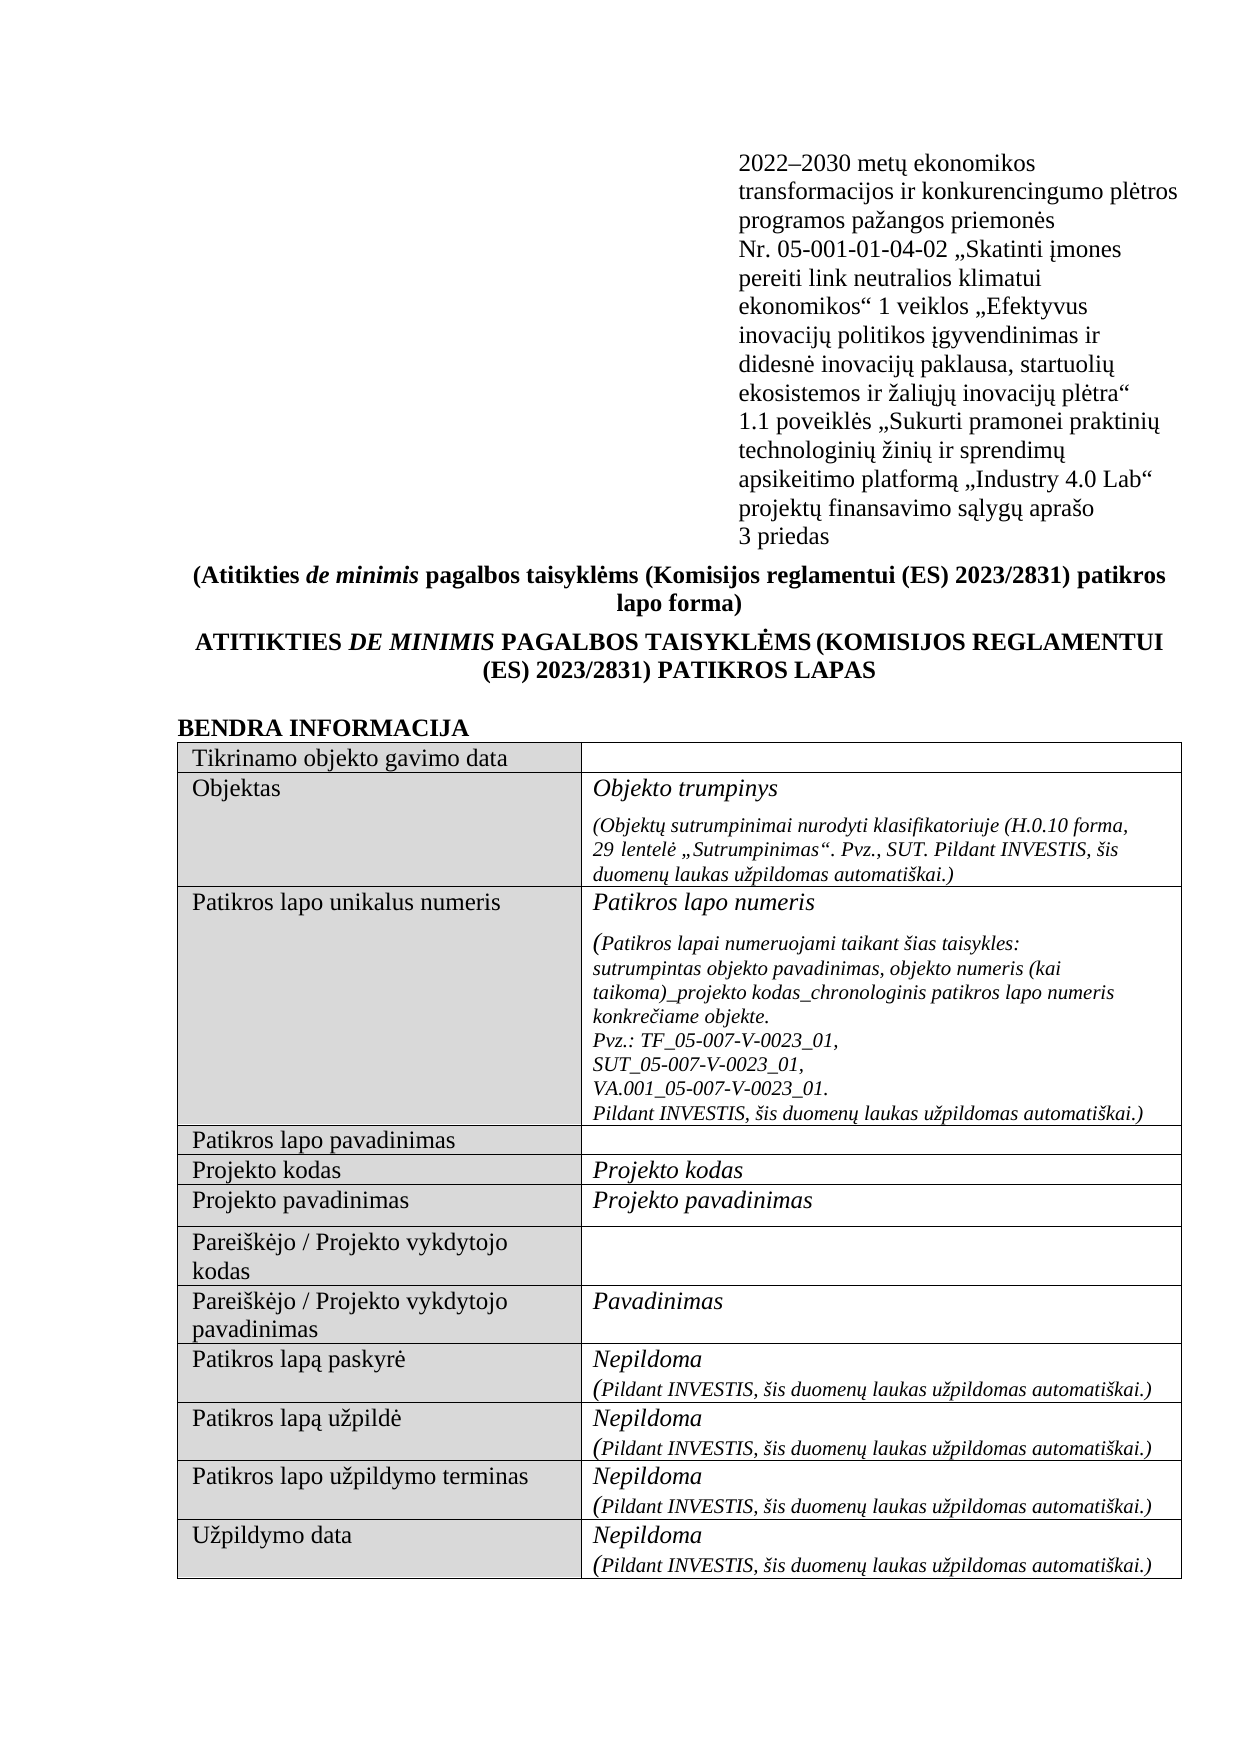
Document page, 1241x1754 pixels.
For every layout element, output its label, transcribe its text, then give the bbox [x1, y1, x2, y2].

text 3 priedas [738, 521, 1181, 550]
table_cell Pareiškėjo / Projekto vykdytojo pavadinimas [178, 1286, 581, 1343]
table_cell Projekto pavadinimas [178, 1185, 581, 1226]
table_cell Nepildoma (Pildant INVESTIS, šis duomenų laukas užpildomas automatiškai.) [582, 1461, 1181, 1519]
table_cell Patikros lapą užpildė [178, 1403, 581, 1460]
table_cell Patikros lapo unikalus numeris [178, 887, 581, 1124]
text (Atitikties de minimis pagalbos taisyklėms (Komisijos reglamentui (ES) 2023/2831) patikros lapo forma) [177, 560, 1181, 617]
table_cell Pareiškėjo / Projekto vykdytojo kodas [178, 1227, 581, 1285]
table_cell Patikros lapo užpildymo terminas [178, 1461, 581, 1519]
table_cell [582, 1227, 1181, 1285]
table_cell Objekto trumpinys (Objektų sutrumpinimai nurodyti klasifikatoriuje (H.0.10 forma, 29 lentelė „Sutrumpinimas“. Pvz., SUT. Pildant INVESTIS, šis duomenų laukas užpildomas automatiškai.) [582, 773, 1181, 886]
table_cell Patikros lapo pavadinimas [178, 1126, 581, 1154]
table_cell Užpildymo data [178, 1520, 581, 1577]
table_cell Patikros lapo numeris (Patikros lapai numeruojami taikant šias taisykles: sutrumpintas objekto pavadinimas, objekto numeris (kai taikoma)_projekto kodas_chronologinis patikros lapo numeris konkrečiame objekte. Pvz.: TF_05-007-V-0023_01, SUT_05-007-V-0023_01, VA.001_05-007-V-0023_01. Pildant INVESTIS, šis duomenų laukas užpildomas automatiškai.) [582, 887, 1181, 1124]
table_cell Projekto kodas [178, 1155, 581, 1184]
text ATITIKTIES DE MINIMIS PAGALBOS TAISYKLĖMS (KOMISIJOS REGLAMENTUI (ES) 2023/2831) PATIKROS LAPAS [177, 627, 1181, 684]
table_cell Pavadinimas [582, 1286, 1181, 1343]
table_cell Patikros lapą paskyrė [178, 1344, 581, 1402]
table_header Tikrinamo objekto gavimo data [178, 743, 581, 772]
table_cell Objektas [178, 773, 581, 886]
text Nr. 05-001-01-04-02 „Skatinti įmones pereiti link neutralios klimatui ekonomikos“ 1 veiklos „Efektyvus inovacijų politikos įgyvendinimas ir didesnė inovacijų paklausa, startuolių ekosistemos ir žaliųjų inovacijų plėtra“ 1.1 poveiklės „Sukurti pramonei praktinių technologinių žinių ir sprendimų apsikeitimo platformą „Industry 4.0 Lab“ projektų finansavimo sąlygų aprašo [738, 234, 1181, 521]
table_header [582, 743, 1181, 772]
table_cell Projekto kodas [582, 1155, 1181, 1184]
table_cell Nepildoma (Pildant INVESTIS, šis duomenų laukas užpildomas automatiškai.) [582, 1344, 1181, 1402]
text 2022–2030 metų ekonomikos transformacijos ir konkurencingumo plėtros programos pažangos priemonės [738, 148, 1181, 234]
table_cell Nepildoma (Pildant INVESTIS, šis duomenų laukas užpildomas automatiškai.) [582, 1403, 1181, 1460]
table_cell [582, 1126, 1181, 1154]
text BENDRA INFORMACIJA [177, 713, 1181, 742]
table_cell Projekto pavadinimas [582, 1185, 1181, 1226]
table_cell Nepildoma (Pildant INVESTIS, šis duomenų laukas užpildomas automatiškai.) [582, 1520, 1181, 1577]
